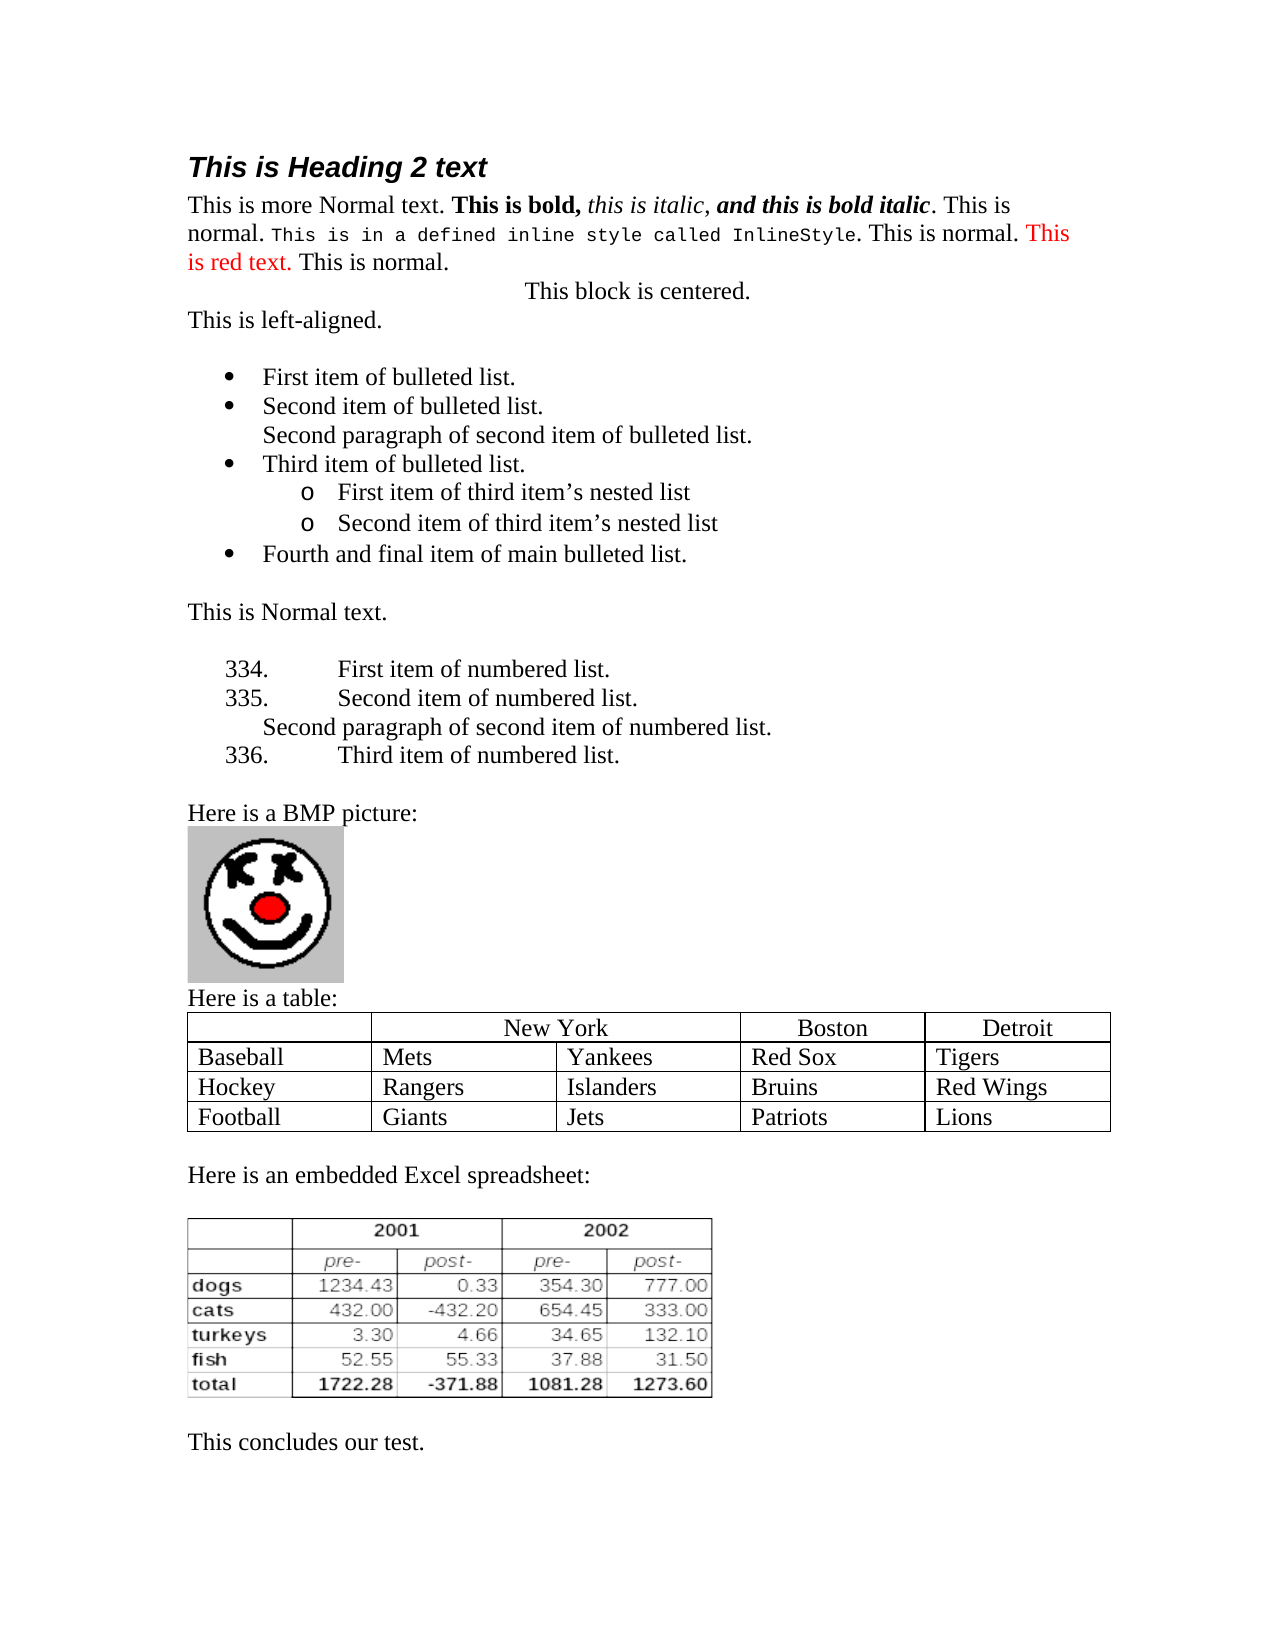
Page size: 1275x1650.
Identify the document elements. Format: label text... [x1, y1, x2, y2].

list Second item of third item’s nested list [300, 508, 1087, 539]
list Second item of bulleted list. [225, 391, 1087, 420]
table_cell Islanders [557, 1072, 740, 1101]
text Second paragraph of second item of numbered list. [262, 712, 1087, 740]
table_cell Jets [557, 1102, 740, 1131]
table_cell Hockey [188, 1072, 371, 1101]
text This is Normal text. [187, 597, 1087, 625]
table_header [188, 1013, 371, 1041]
list Third item of bulleted list. [225, 449, 1087, 477]
table_cell Lions [926, 1102, 1110, 1131]
text Here is a BMP picture: [187, 798, 1087, 827]
table_cell Bruins [741, 1072, 924, 1101]
list First item of numbered list. [225, 654, 1087, 683]
list Third item of numbered list. [225, 740, 1087, 769]
text Here is an embedded Excel spreadsheet: [187, 1161, 1087, 1189]
subtitle This is Heading 2 text [187, 150, 1087, 183]
text This is left-aligned. [187, 305, 1087, 334]
list Second item of numbered list. [225, 683, 1087, 712]
text This block is centered. [187, 276, 1087, 305]
table_cell Rangers [372, 1072, 556, 1101]
list First item of bulleted list. [225, 362, 1087, 391]
table_cell Tigers [926, 1043, 1110, 1071]
table_cell Giants [372, 1102, 556, 1131]
table_header Detroit [926, 1013, 1110, 1041]
table_cell Yankees [557, 1043, 740, 1071]
text This concludes our test. [187, 1427, 1087, 1455]
table_cell Red Sox [741, 1043, 924, 1071]
table_cell Mets [372, 1043, 556, 1071]
table_header Boston [741, 1013, 924, 1041]
text Second paragraph of second item of bulleted list. [262, 420, 1087, 449]
table_header New York [372, 1013, 740, 1041]
table_cell Patriots [741, 1102, 924, 1131]
text This is more Normal text. This is bold, this is italic, and this is bold italic. This is normal. This is in a defined inline style called InlineStyle. This is normal. This is red text. This is normal. [187, 190, 1087, 276]
text Here is a table: [187, 983, 1087, 1012]
list Fourth and final item of main bulleted list. [225, 539, 1087, 568]
table_cell Red Wings [926, 1072, 1110, 1101]
table_cell Baseball [188, 1043, 371, 1071]
list First item of third item’s nested list [300, 477, 1087, 508]
table_cell Football [188, 1102, 371, 1131]
